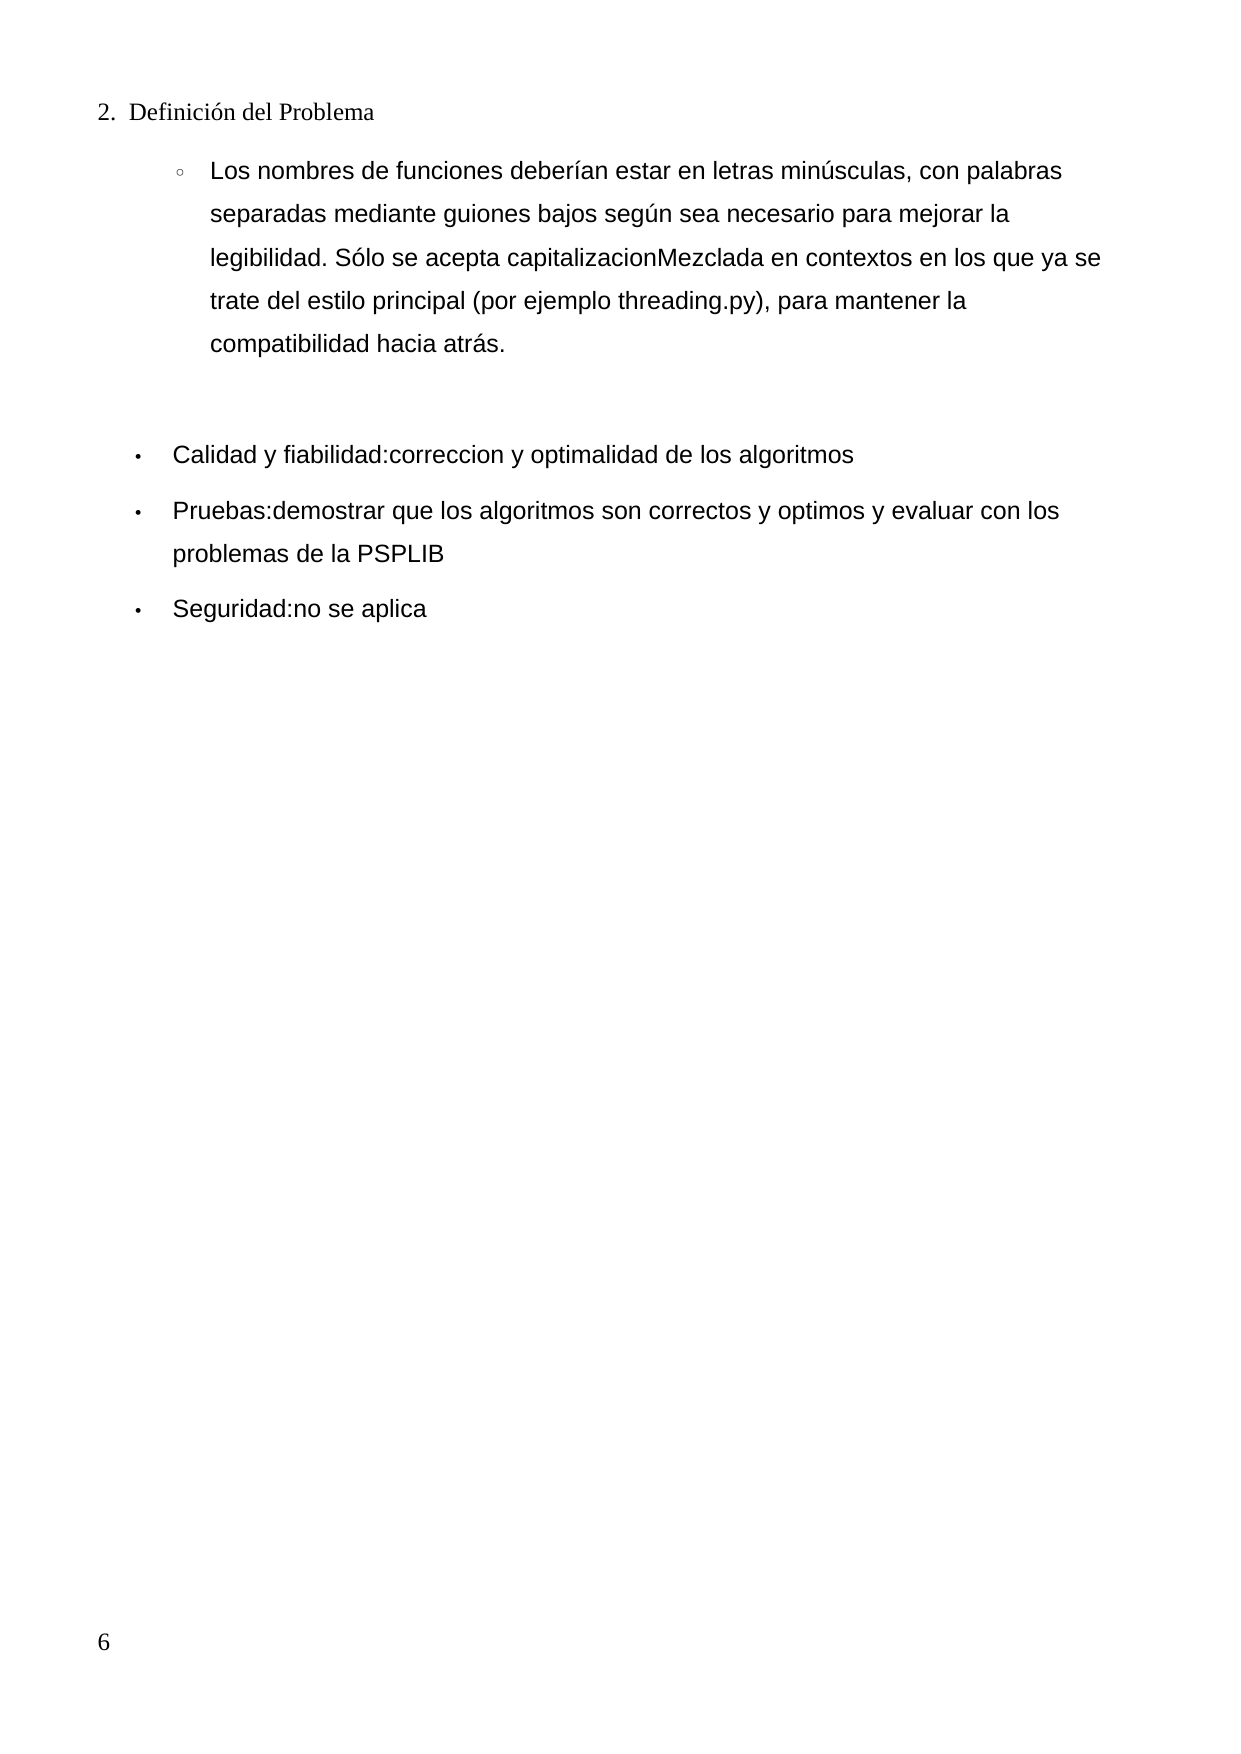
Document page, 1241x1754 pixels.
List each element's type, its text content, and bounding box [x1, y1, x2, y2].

list Pruebas:demostrar que los algoritmos son correctos y optimos y evaluar con los problemas de la PSPLIB [135, 496, 1113, 567]
list Calidad y fiabilidad:correccion y optimalidad de los algoritmos [135, 440, 1113, 469]
list Los nombres de funciones deberían estar en letras minúsculas, con palabras separadas mediante guiones bajos según sea necesario para mejorar la legibilidad. Sólo se acepta capitalizacionMezclada en contextos en los que ya se trate del estilo principal (por ejemplo threading.py), para mantener la compatibilidad hacia atrás. [172, 156, 1113, 357]
list Seguridad:no se aplica [135, 594, 1113, 623]
